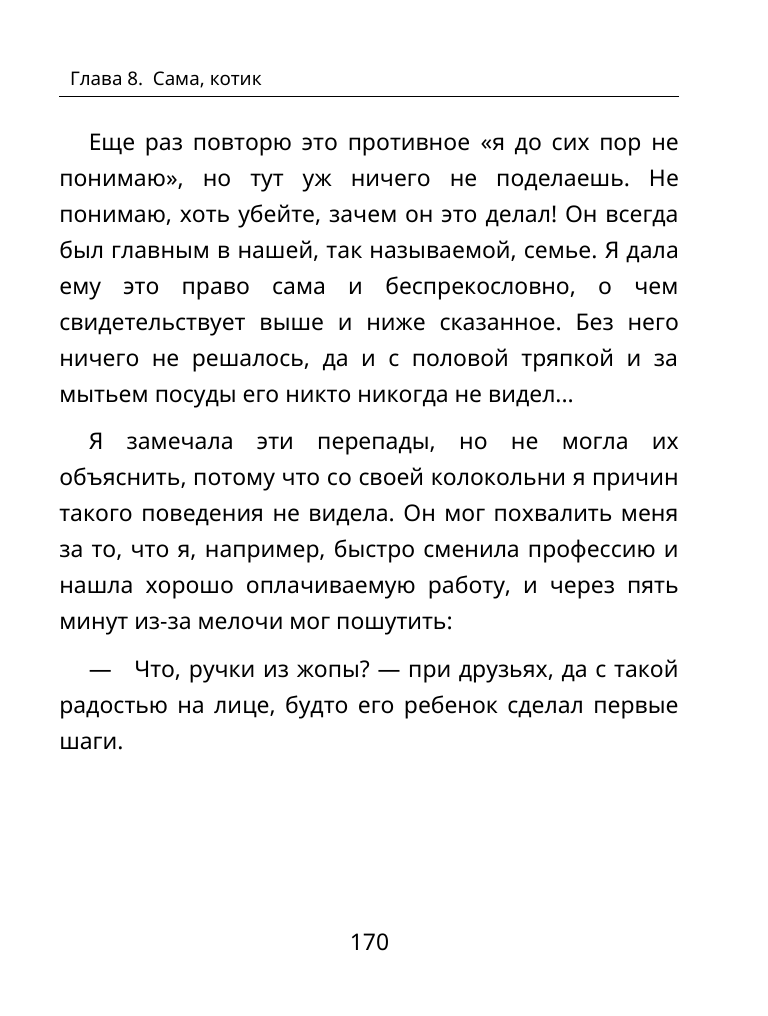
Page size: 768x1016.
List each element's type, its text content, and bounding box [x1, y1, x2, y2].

text Еще раз повторю это противное «я до сих пор не понимаю», но тут уж ничего не поделаешь. Не понимаю, хоть убейте, зачем он это делал! Он всегда был главным в нашей, так называемой, семье. Я дала ему это право сама и беспрекословно, о чем свидетельствует выше и ниже сказанное. Без него ничего не решалось, да и с половой тряпкой и за мытьем посуды его никто никогда не видел... [59, 126, 679, 409]
text Я замечала эти перепады, но не могла их объяснить, потому что со своей колокольни я причин такого поведения не видела. Он мог похвалить меня за то, что я, например, быстро сменила профессию и нашла хорошо оплачиваемую работу, и через пять минут из-за мелочи мог пошутить: [59, 425, 679, 636]
list Что, ручки из жопы? — при друзьях, да с такой радостью на лице, будто его ребенок сделал первые шаги. [59, 653, 679, 756]
